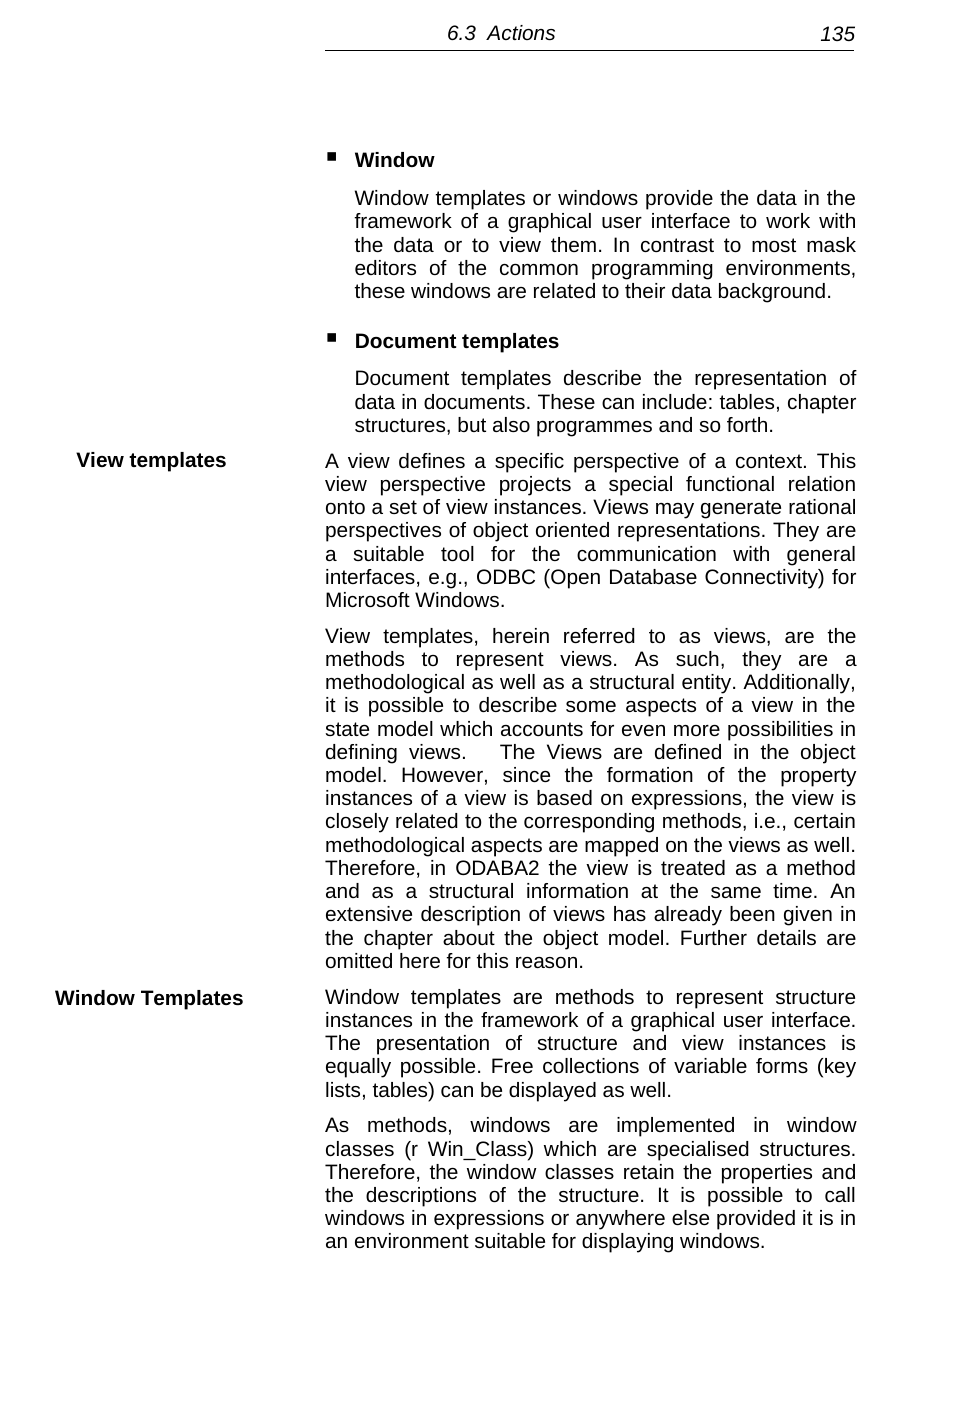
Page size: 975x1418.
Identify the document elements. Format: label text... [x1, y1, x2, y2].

text Window templates are methods to represent structure instances in the framework of a graphical user interface. The presentation of structure and view instances is equally possible. Free collections of variable forms (key lists, tables) can be displayed as well. [325, 985, 857, 1101]
list Document templates [325, 328, 857, 354]
text View templates, herein referred to as views, are the methods to represent views. As such, they are a methodological as well as a structural entity. Additionally, it is possible to describe some aspects of a view in the state model which accounts for even more possibilities in defining views. The Views are defined in the object model. However, since the formation of the property instances of a view is based on expressions, the view is closely related to the corresponding methods, i.e., certain methodological aspects are mapped on the views as well. Therefore, in ODABA2 the view is treated as a method and as a structural information at the same time. An extensive description of views has already been given in the chapter about the object model. Further details are omitted here for this reason. [325, 624, 857, 973]
text As methods, windows are implemented in window classes (r Win_Class) which are specialised structures. Therefore, the window classes retain the properties and the descriptions of the structure. It is possible to call windows in expressions or anywhere else provided it is in an environment suitable for displaying windows. [325, 1114, 857, 1253]
text Window Templates [55, 987, 259, 1010]
text View templates [76, 448, 255, 472]
text Window templates or windows provide the data in the framework of a graphical user interface to work with the data or to view them. In contrast to most mask editors of the common programming environments, these windows are related to their data background. [354, 187, 857, 303]
text A view defines a specific perspective of a context. This view perspective projects a special functional relation onto a set of view instances. Views may generate rational perspectives of object oriented representations. They are a suitable tool for the communication with general interfaces, e.g., ODBC (Open Database Connectivity) for Microsoft Windows. [325, 449, 857, 612]
text Document templates describe the representation of data in documents. These can include: tables, chapter structures, but also programmes and so forth. [354, 367, 857, 437]
list Window [325, 148, 857, 174]
